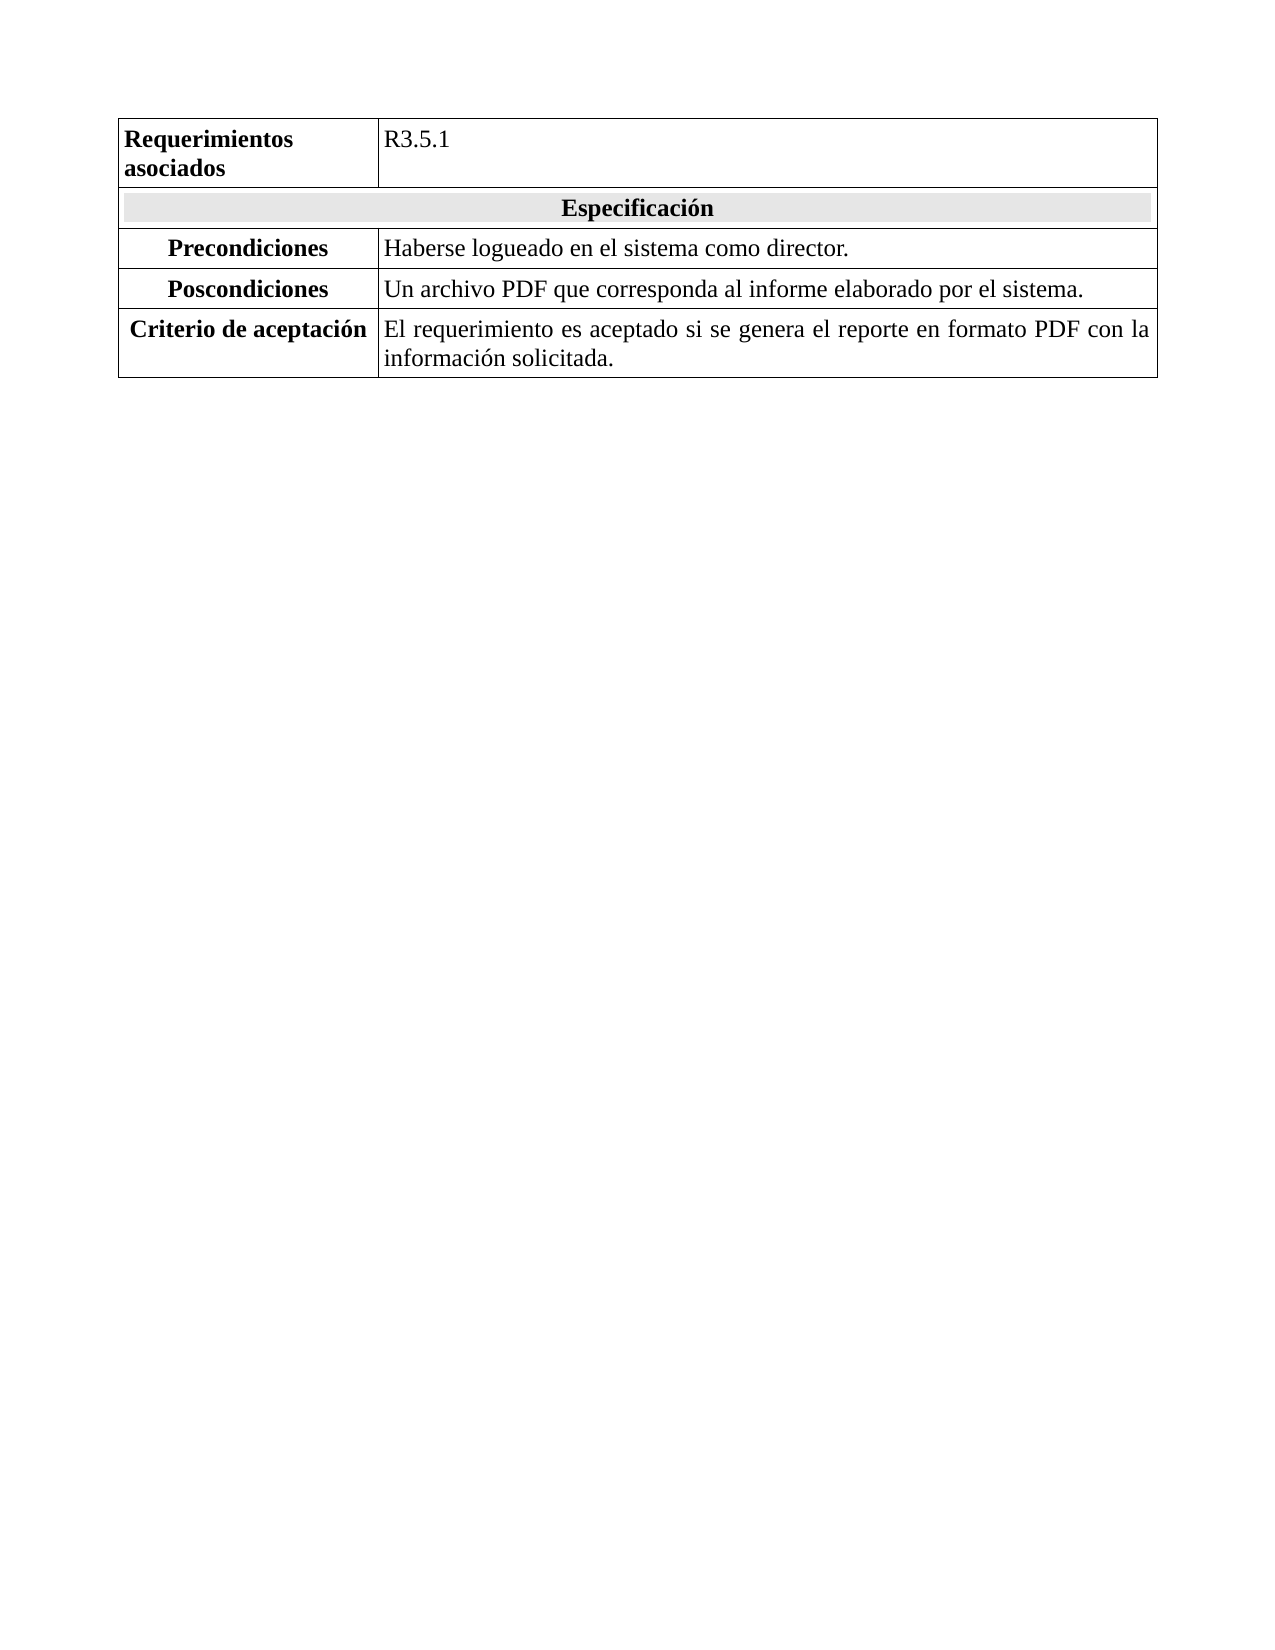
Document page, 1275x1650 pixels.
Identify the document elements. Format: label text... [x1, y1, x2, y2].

table_cell Especificación [119, 188, 1157, 227]
table_cell Un archivo PDF que corresponda al informe elaborado por el sistema. [379, 269, 1157, 308]
table_cell R3.5.1 [379, 119, 1157, 187]
table_cell Poscondiciones [119, 269, 378, 308]
table_cell Requerimientos asociados [119, 119, 378, 187]
table_cell Precondiciones [119, 229, 378, 268]
table_cell Criterio de aceptación [119, 309, 378, 377]
table_cell Haberse logueado en el sistema como director. [379, 229, 1157, 268]
table_cell El requerimiento es aceptado si se genera el reporte en formato PDF con la información solicitada. [379, 309, 1157, 377]
